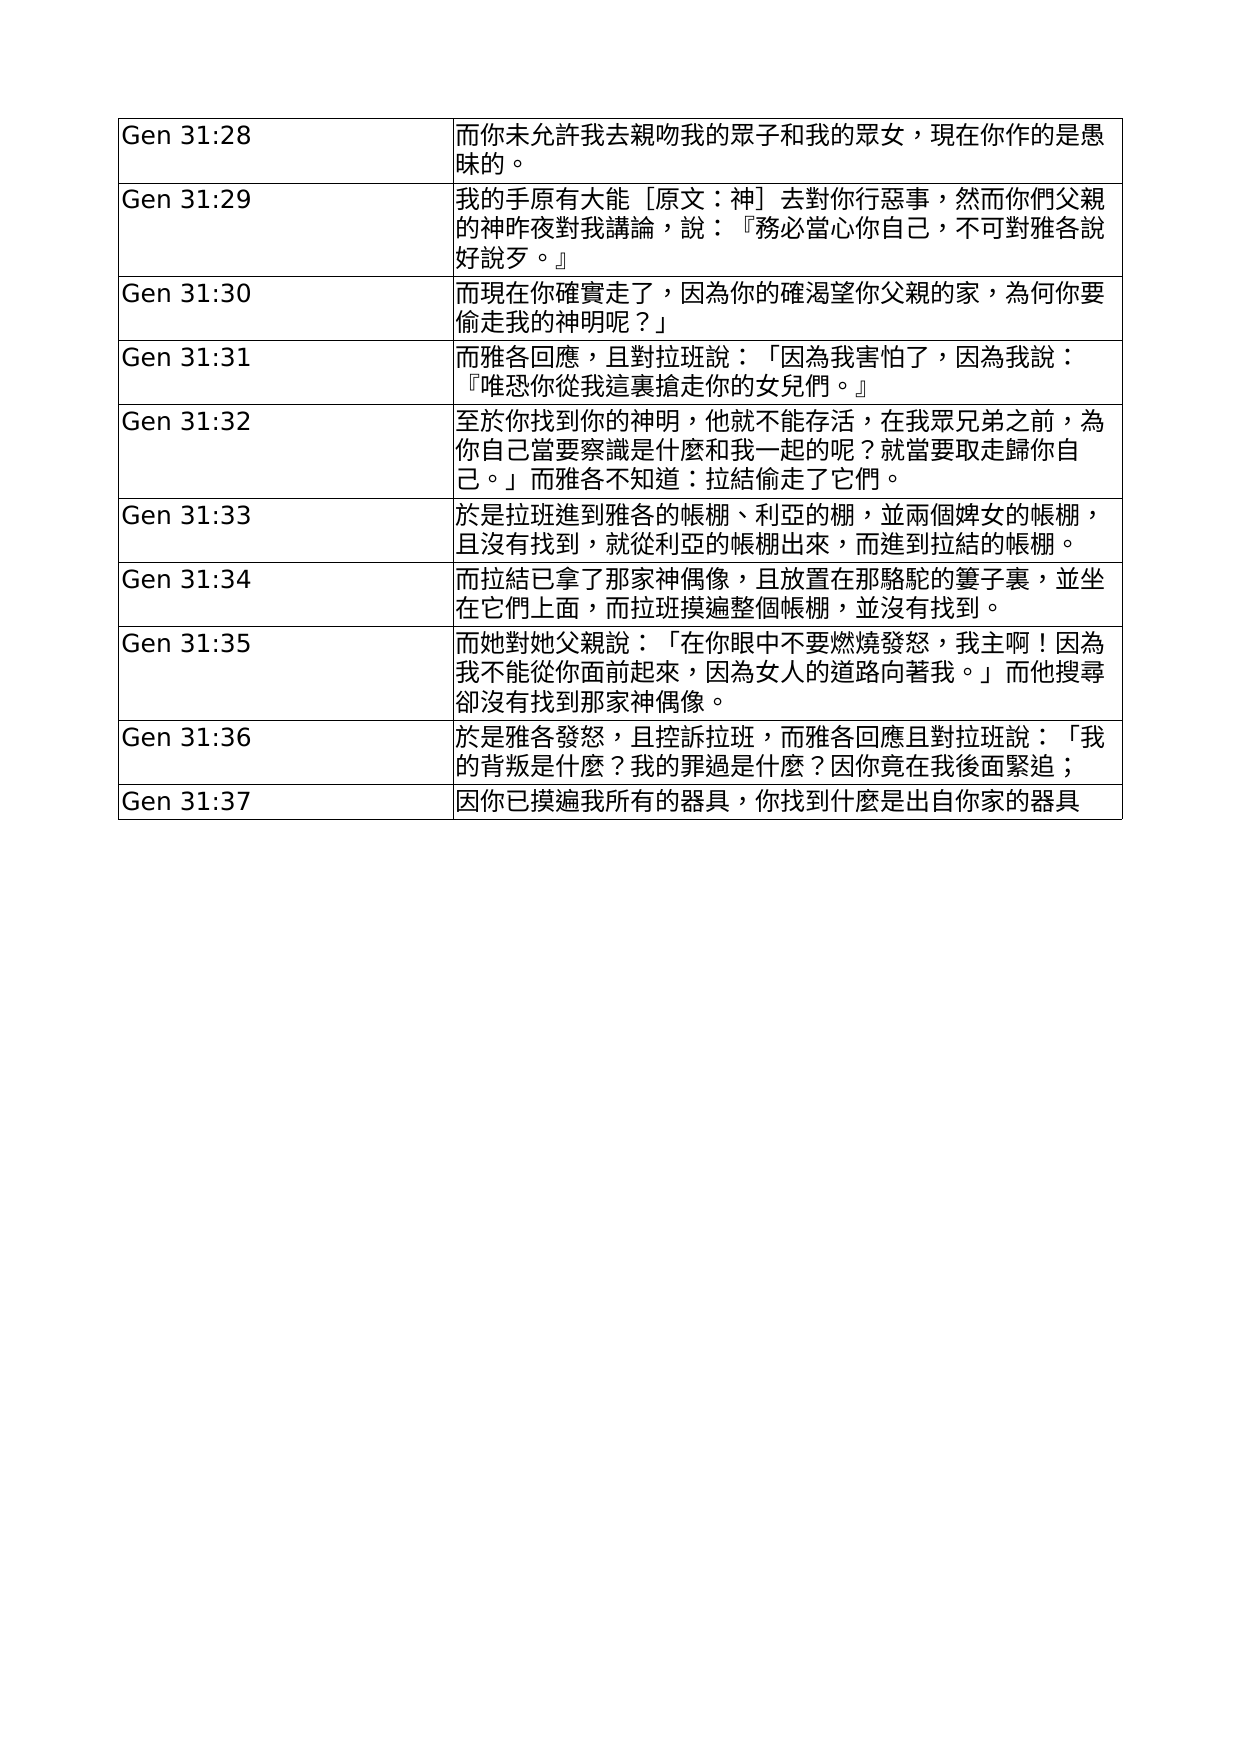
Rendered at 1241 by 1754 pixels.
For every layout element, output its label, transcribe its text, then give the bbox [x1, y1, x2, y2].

table_cell Gen 31:28 [119, 119, 453, 182]
table_cell 而現在你確實走了，因為你的確渴望你父親的家，為何你要偷走我的神明呢？」 [454, 277, 1122, 340]
table_cell Gen 31:34 [119, 563, 453, 626]
table_cell 而你未允許我去親吻我的眾子和我的眾女，現在你作的是愚昧的。 [454, 119, 1122, 182]
table_cell 因你已摸遍我所有的器具，你找到什麼是出自你家的器具 [454, 785, 1122, 819]
table_cell Gen 31:30 [119, 277, 453, 340]
table_cell 於是雅各發怒，且控訴拉班，而雅各回應且對拉班說：「我的背叛是什麼？我的罪過是什麼？因你竟在我後面緊追； [454, 721, 1122, 784]
table_cell Gen 31:37 [119, 785, 453, 819]
table_cell Gen 31:36 [119, 721, 453, 784]
table_cell Gen 31:32 [119, 405, 453, 498]
table_cell Gen 31:35 [119, 627, 453, 720]
table_cell 我的手原有大能［原文：神］去對你行惡事，然而你們父親的神昨夜對我講論，說：『務必當心你自己，不可對雅各說好說歹。』 [454, 184, 1122, 276]
table_cell Gen 31:31 [119, 341, 453, 404]
table_cell 而她對她父親說：「在你眼中不要燃燒發怒，我主啊！因為我不能從你面前起來，因為女人的道路向著我。」而他搜尋卻沒有找到那家神偶像。 [454, 627, 1122, 720]
table_cell 至於你找到你的神明，他就不能存活，在我眾兄弟之前，為你自己當要察識是什麼和我一起的呢？就當要取走歸你自己。」而雅各不知道：拉結偷走了它們。 [454, 405, 1122, 498]
table_cell 而拉結已拿了那家神偶像，且放置在那駱駝的簍子裏，並坐在它們上面，而拉班摸遍整個帳棚，並沒有找到。 [454, 563, 1122, 626]
table_cell 於是拉班進到雅各的帳棚、利亞的棚，並兩個婢女的帳棚，且沒有找到，就從利亞的帳棚出來，而進到拉結的帳棚。 [454, 499, 1122, 562]
table_cell Gen 31:29 [119, 184, 453, 276]
table_cell 而雅各回應，且對拉班說：「因為我害怕了，因為我說：『唯恐你從我這裏搶走你的女兒們。』 [454, 341, 1122, 404]
table_cell Gen 31:33 [119, 499, 453, 562]
